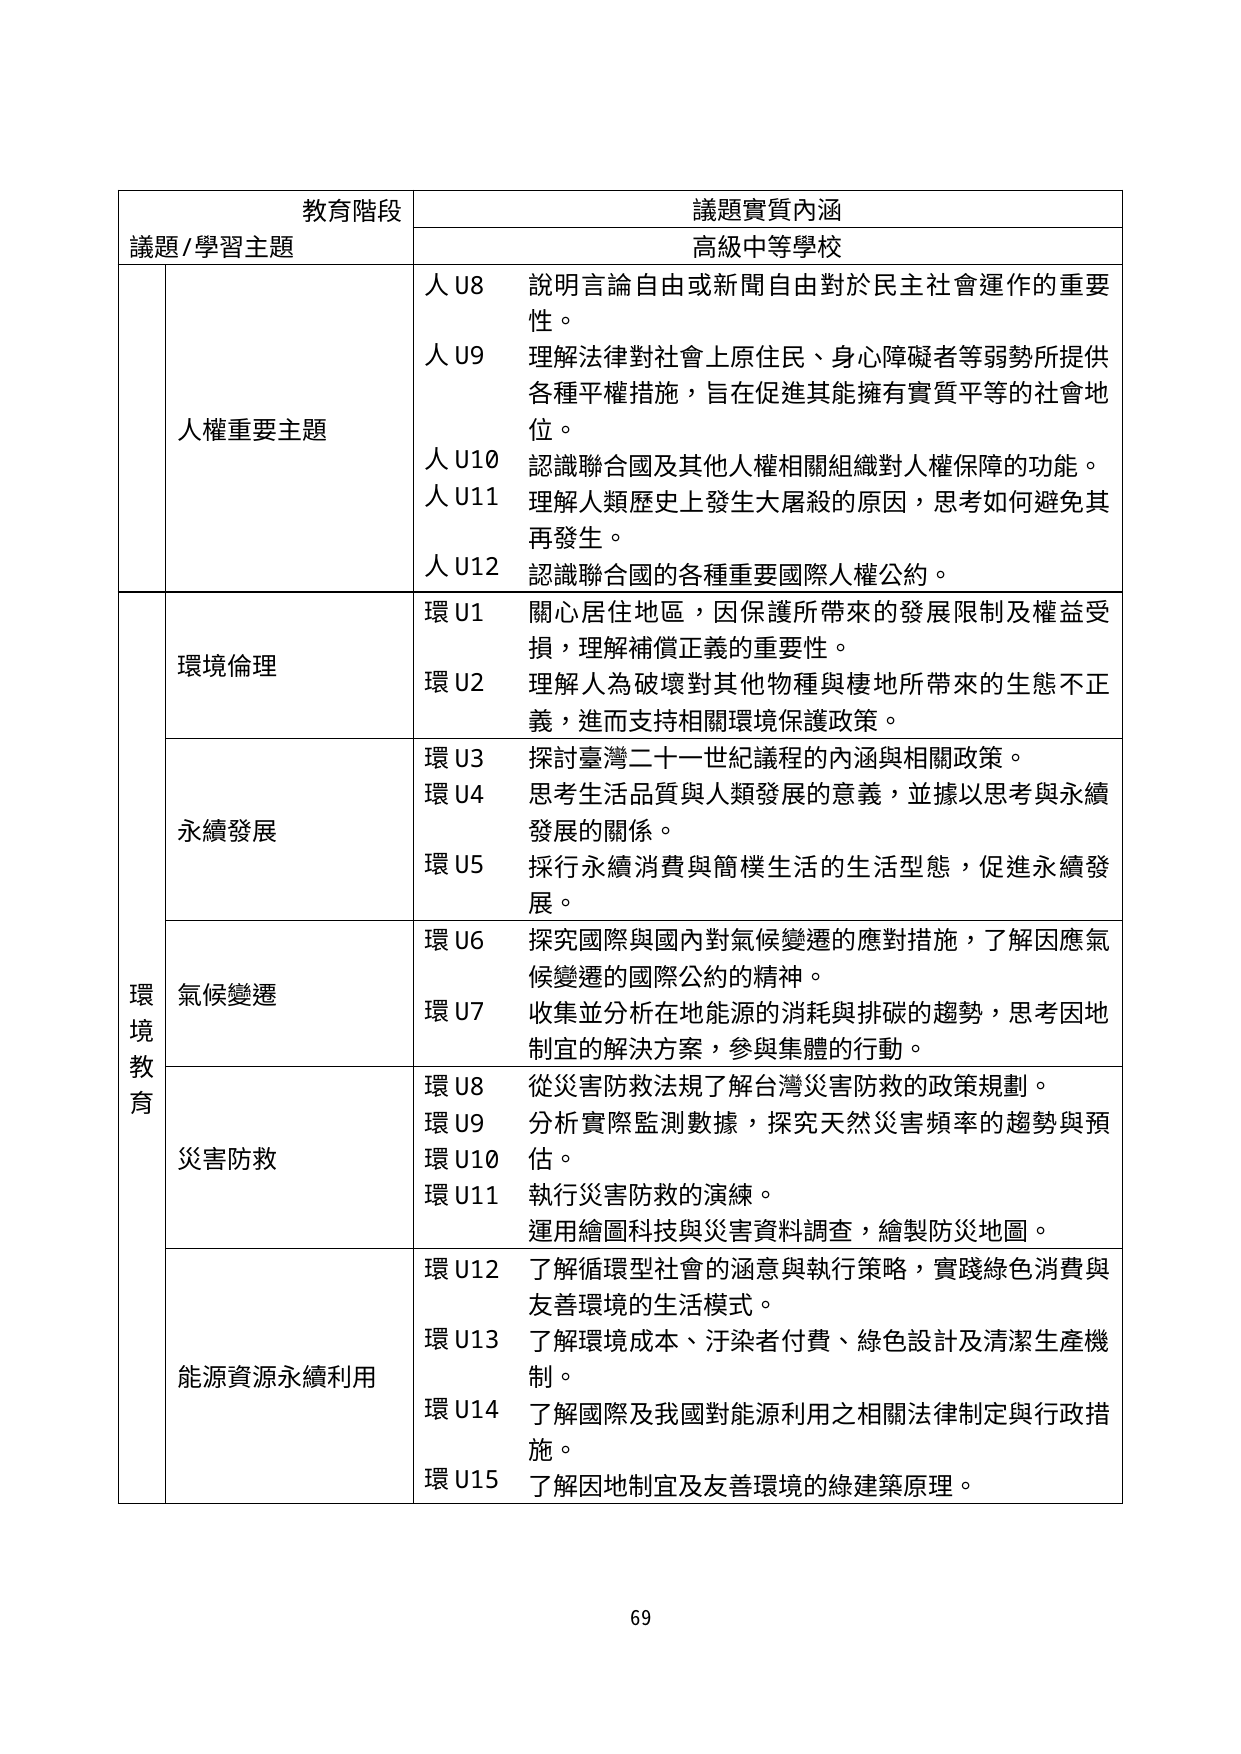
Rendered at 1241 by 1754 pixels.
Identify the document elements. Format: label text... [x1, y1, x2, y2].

table_cell 高級中等學校 [414, 228, 1122, 264]
table_cell 說明言論自由或新聞自由對於民主社會運作的重要性。 理解法律對社會上原住民、身心障礙者等弱勢所提供各種平權措施，旨在促進其能擁有實質平等的社會地位。 認識聯合國及其他人權相關組織對人權保障的功能。 理解人類歷史上發生大屠殺的原因，思考如何避免其再發生。 認識聯合國的各種重要國際人權公約。 [517, 265, 1122, 591]
table_cell [119, 265, 165, 591]
table_header 議題實質內涵 [414, 191, 1122, 227]
table_cell 環境倫理 [166, 593, 413, 737]
table_header 教育階段 議題/學習主題 [119, 191, 413, 264]
table_cell 環U1 環U2 [414, 593, 517, 737]
table_cell 人U8 人U9 人U10 人U11 人U12 [414, 265, 517, 591]
table_cell 環U3 環U4 環U5 [414, 739, 517, 920]
table_cell 從災害防救法規了解台灣災害防救的政策規劃。 分析實際監測數據，探究天然災害頻率的趨勢與預估。 執行災害防救的演練。 運用繪圖科技與災害資料調查，繪製防災地圖。 [517, 1067, 1122, 1248]
table_cell 人權重要主題 [166, 265, 413, 591]
table_cell 關心居住地區，因保護所帶來的發展限制及權益受損，理解補償正義的重要性。 理解人為破壞對其他物種與棲地所帶來的生態不正義，進而支持相關環境保護政策。 [517, 593, 1122, 737]
table_cell 探討臺灣二十一世紀議程的內涵與相關政策。 思考生活品質與人類發展的意義，並據以思考與永續發展的關係。 採行永續消費與簡樸生活的生活型態，促進永續發展。 [517, 739, 1122, 920]
table_cell 環境教育 [119, 593, 165, 1503]
table_cell 探究國際與國內對氣候變遷的應對措施，了解因應氣候變遷的國際公約的精神。 收集並分析在地能源的消耗與排碳的趨勢，思考因地制宜的解決方案，參與集體的行動。 [517, 921, 1122, 1066]
table_cell 了解循環型社會的涵意與執行策略，實踐綠色消費與友善環境的生活模式。 了解環境成本、汙染者付費、綠色設計及清潔生產機制。 了解國際及我國對能源利用之相關法律制定與行政措施。 了解因地制宜及友善環境的綠建築原理。 [517, 1249, 1122, 1503]
table_cell 環U8 環U9 環U10 環U11 [414, 1067, 517, 1248]
table_cell 永續發展 [166, 739, 413, 920]
table_cell 氣候變遷 [166, 921, 413, 1066]
table_cell 環U6 環U7 [414, 921, 517, 1066]
table_cell 災害防救 [166, 1067, 413, 1248]
table_cell 環U12 環U13 環U14 環U15 [414, 1249, 517, 1503]
table_cell 能源資源永續利用 [166, 1249, 413, 1503]
